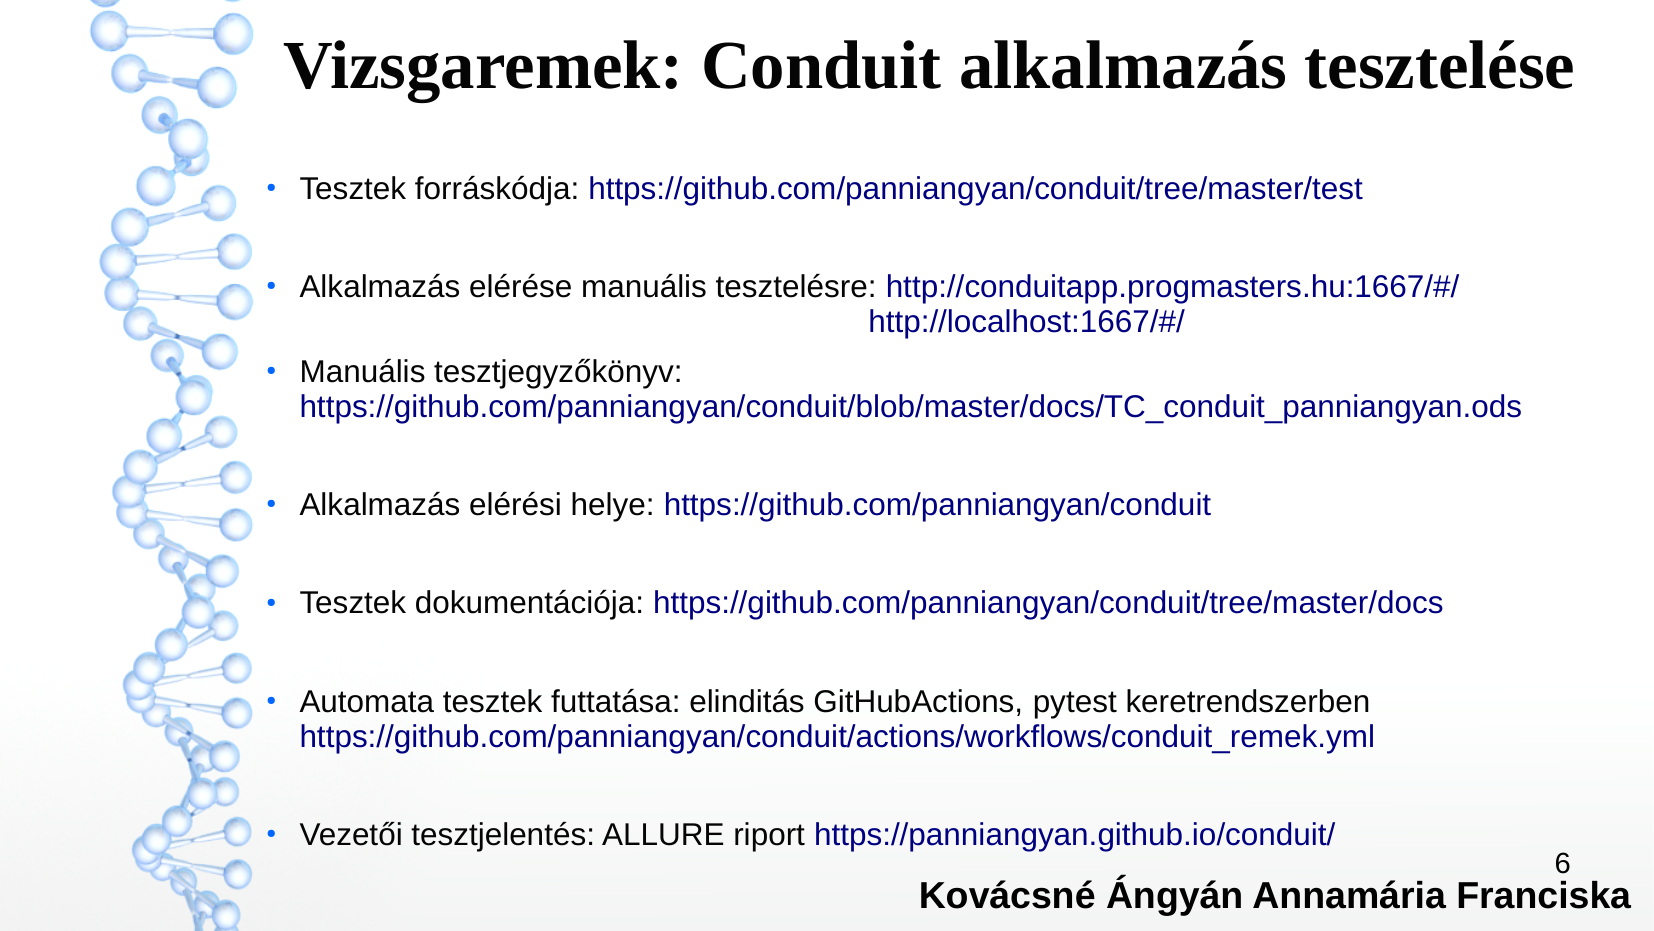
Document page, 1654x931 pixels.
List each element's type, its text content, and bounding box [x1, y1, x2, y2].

picture [0, 0, 1654, 931]
text_box Kovácsné Ángyán Annamária Franciska [900, 867, 1651, 931]
picture [1558, 862, 1566, 867]
title Vizsgaremek: Conduit alkalmazás tesztelése [265, 0, 1595, 142]
list Tesztek forráskódja: https://github.com/panniangyan/conduit/tree/master/test Alkalmazás elérése manuális tesztelésre: http://conduitapp.progmasters.hu:1667/#/ http://localhost:1667/#/ Manuális tesztjegyzőkönyv: https://github.com/panniangyan/conduit/blob/master/docs/TC_conduit_panniangyan.ods Alkalmazás elérési helye: https://github.com/panniangyan/conduit Tesztek dokumentációja: https://github.com/panniangyan/conduit/tree/master/docs Automata tesztek futtatása: elinditás GitHubActions, pytest keretrendszerben https://github.com/panniangyan/conduit/actions/workflows/conduit_remek.yml Vezetői tesztjelentés: ALLURE riport https://panniangyan.github.io/conduit/ [255, 170, 1606, 861]
